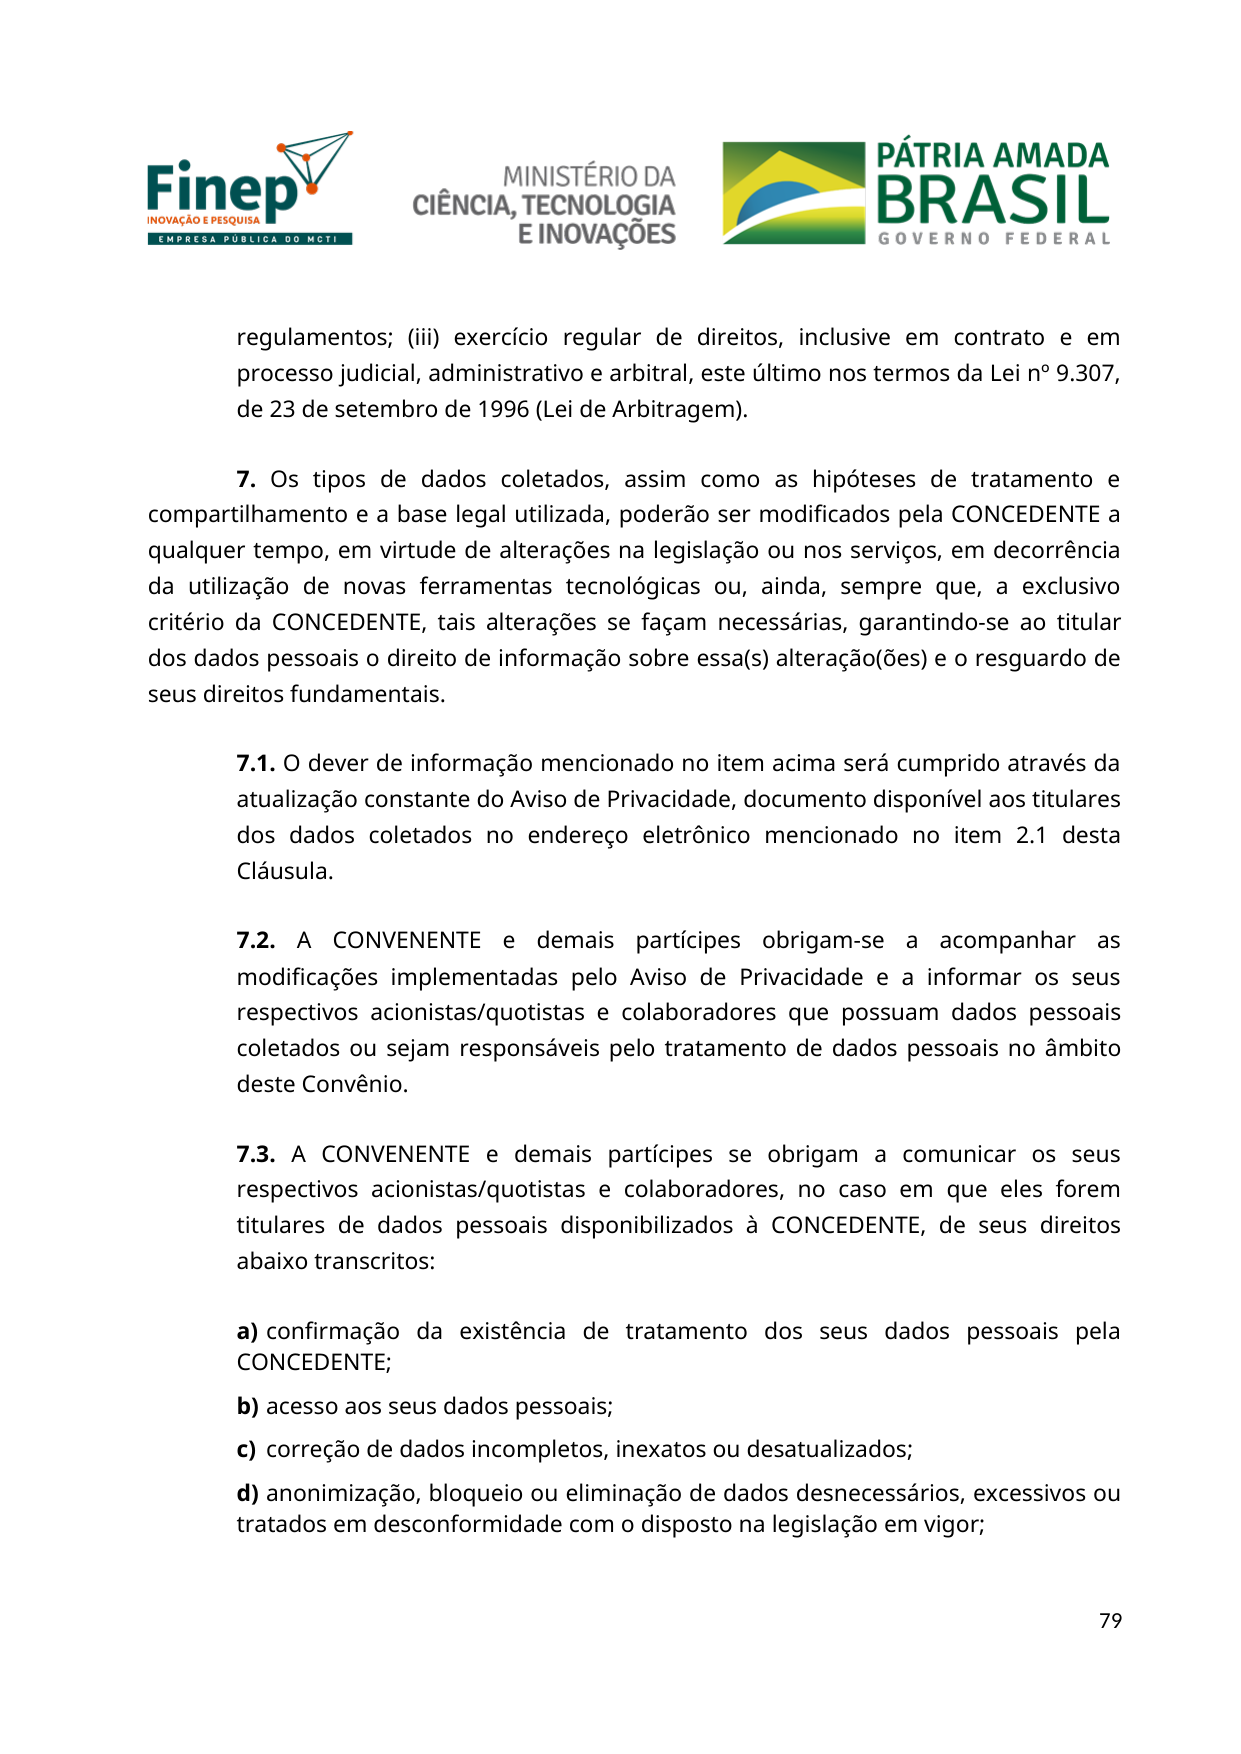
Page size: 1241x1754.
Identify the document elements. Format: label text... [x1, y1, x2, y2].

text 7.1. O dever de informação mencionado no item acima será cumprido através da atualização constante do Aviso de Privacidade, documento disponível aos titulares dos dados coletados no endereço eletrônico mencionado no item 2.1 desta Cláusula. [236, 747, 1122, 886]
text 7.2. A CONVENENTE e demais partícipes obrigam-se a acompanhar as modificações implementadas pelo Aviso de Privacidade e a informar os seus respectivos acionistas/quotistas e colaboradores que possuam dados pessoais coletados ou sejam responsáveis pelo tratamento de dados pessoais no âmbito deste Convênio. [236, 924, 1122, 1099]
text 7.3. A CONVENENTE e demais partícipes se obrigam a comunicar os seus respectivos acionistas/quotistas e colaboradores, no caso em que eles forem titulares de dados pessoais disponibilizados à CONCEDENTE, de seus direitos abaixo transcritos: [236, 1137, 1122, 1277]
list correção de dados incompletos, inexatos ou desatualizados; [236, 1433, 1122, 1464]
list anonimização, bloqueio ou eliminação de dados desnecessários, excessivos ou tratados em desconformidade com o disposto na legislação em vigor; [236, 1477, 1122, 1539]
list confirmação da existência de tratamento dos seus dados pessoais pela CONCEDENTE; [236, 1314, 1122, 1377]
list acesso aos seus dados pessoais; [236, 1389, 1122, 1421]
text 7. Os tipos de dados coletados, assim como as hipóteses de tratamento e compartilhamento e a base legal utilizada, poderão ser modificados pela CONCEDENTE a qualquer tempo, em virtude de alterações na legislação ou nos serviços, em decorrência da utilização de novas ferramentas tecnológicas ou, ainda, sempre que, a exclusivo critério da CONCEDENTE, tais alterações se façam necessárias, garantindo-se ao titular dos dados pessoais o direito de informação sobre essa(s) alteração(ões) e o resguardo de seus direitos fundamentais. [148, 462, 1122, 709]
text regulamentos; (iii) exercício regular de direitos, inclusive em contrato e em processo judicial, administrativo e arbitral, este último nos termos da Lei nº 9.307, de 23 de setembro de 1996 (Lei de Arbitragem). [236, 321, 1122, 424]
